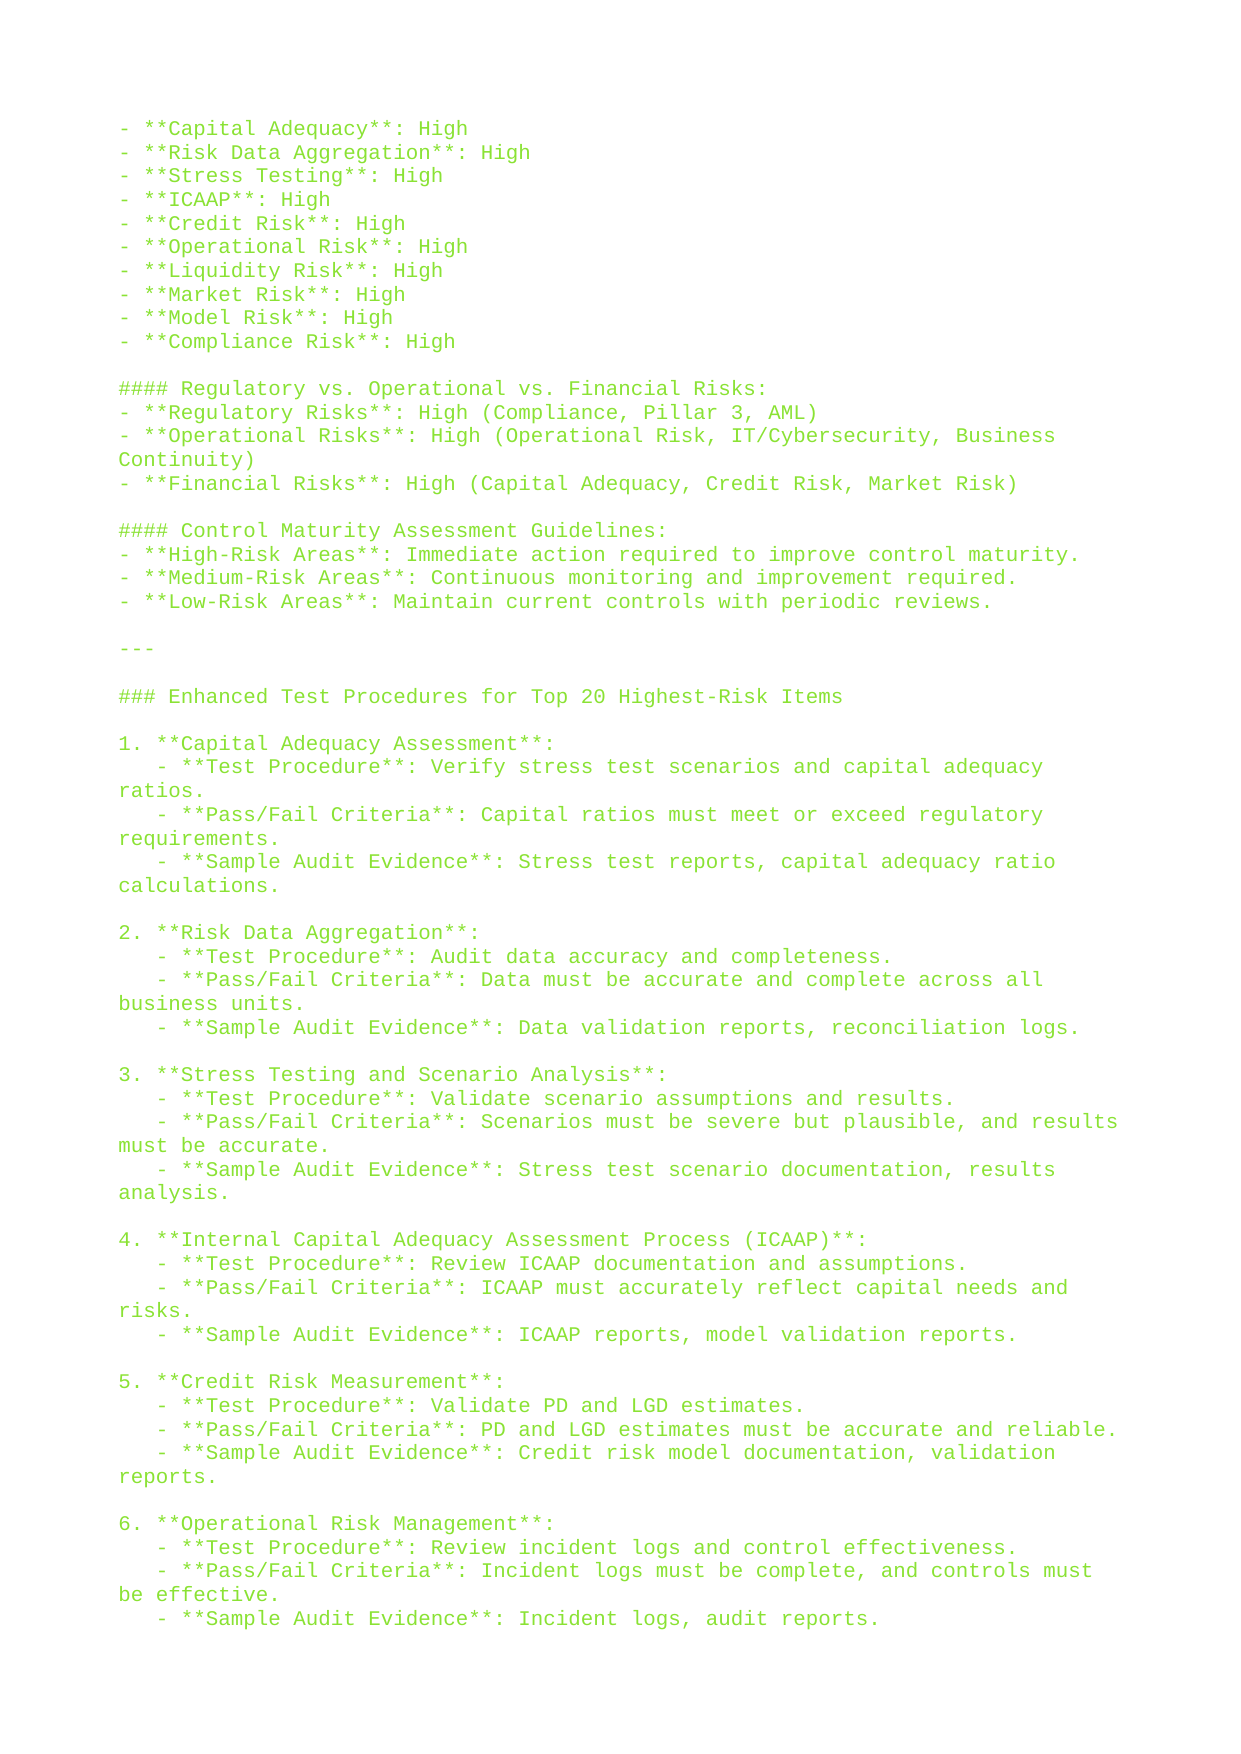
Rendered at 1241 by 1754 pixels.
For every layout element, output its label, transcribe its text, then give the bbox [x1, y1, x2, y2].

text ### Enhanced Test Procedures for Top 20 Highest-Risk Items [118, 686, 1122, 709]
text - **Test Procedure**: Validate PD and LGD estimates. [118, 1395, 1122, 1419]
text - **Test Procedure**: Validate scenario assumptions and results. [118, 1088, 1122, 1111]
text - **Sample Audit Evidence**: Stress test reports, capital adequacy ratio calculations. [118, 851, 1122, 898]
text - **Pass/Fail Criteria**: Capital ratios must meet or exceed regulatory requirements. [118, 804, 1122, 851]
text - **Operational Risk**: High [118, 236, 1122, 260]
text 3. **Stress Testing and Scenario Analysis**: [118, 1064, 1122, 1088]
text - **Model Risk**: High [118, 307, 1122, 331]
text - **Pass/Fail Criteria**: Incident logs must be complete, and controls must be effective. [118, 1561, 1122, 1608]
text - **Low-Risk Areas**: Maintain current controls with periodic reviews. [118, 591, 1122, 615]
text - **Sample Audit Evidence**: Incident logs, audit reports. [118, 1608, 1122, 1631]
text - **Pass/Fail Criteria**: Scenarios must be severe but plausible, and results must be accurate. [118, 1111, 1122, 1158]
text - **Pass/Fail Criteria**: Data must be accurate and complete across all business units. [118, 969, 1122, 1017]
text - **Sample Audit Evidence**: Stress test scenario documentation, results analysis. [118, 1158, 1122, 1206]
text #### Control Maturity Assessment Guidelines: [118, 520, 1122, 544]
text - **Stress Testing**: High [118, 165, 1122, 189]
text - **Risk Data Aggregation**: High [118, 142, 1122, 165]
text 2. **Risk Data Aggregation**: [118, 922, 1122, 946]
text - **Regulatory Risks**: High (Compliance, Pillar 3, AML) [118, 402, 1122, 426]
text - **Sample Audit Evidence**: Credit risk model documentation, validation reports. [118, 1442, 1122, 1489]
text - **Test Procedure**: Verify stress test scenarios and capital adequacy ratios. [118, 757, 1122, 804]
text - **Sample Audit Evidence**: Data validation reports, reconciliation logs. [118, 1017, 1122, 1040]
text - **Test Procedure**: Review ICAAP documentation and assumptions. [118, 1253, 1122, 1277]
text 6. **Operational Risk Management**: [118, 1513, 1122, 1537]
text --- [118, 638, 1122, 662]
text - **Financial Risks**: High (Capital Adequacy, Credit Risk, Market Risk) [118, 473, 1122, 496]
text - **Sample Audit Evidence**: ICAAP reports, model validation reports. [118, 1324, 1122, 1348]
text 5. **Credit Risk Measurement**: [118, 1371, 1122, 1395]
text - **High-Risk Areas**: Immediate action required to improve control maturity. [118, 544, 1122, 567]
text - **Test Procedure**: Review incident logs and control effectiveness. [118, 1537, 1122, 1561]
text - **Operational Risks**: High (Operational Risk, IT/Cybersecurity, Business Continuity) [118, 426, 1122, 473]
text - **Test Procedure**: Audit data accuracy and completeness. [118, 946, 1122, 969]
text - **Medium-Risk Areas**: Continuous monitoring and improvement required. [118, 567, 1122, 591]
text - **Market Risk**: High [118, 284, 1122, 307]
text 1. **Capital Adequacy Assessment**: [118, 733, 1122, 757]
text - **Credit Risk**: High [118, 213, 1122, 236]
text - **Liquidity Risk**: High [118, 260, 1122, 284]
text - **Capital Adequacy**: High [118, 118, 1122, 142]
text - **Compliance Risk**: High [118, 331, 1122, 354]
text 4. **Internal Capital Adequacy Assessment Process (ICAAP)**: [118, 1229, 1122, 1253]
text #### Regulatory vs. Operational vs. Financial Risks: [118, 378, 1122, 402]
text - **Pass/Fail Criteria**: PD and LGD estimates must be accurate and reliable. [118, 1419, 1122, 1442]
text - **ICAAP**: High [118, 189, 1122, 213]
text - **Pass/Fail Criteria**: ICAAP must accurately reflect capital needs and risks. [118, 1277, 1122, 1324]
